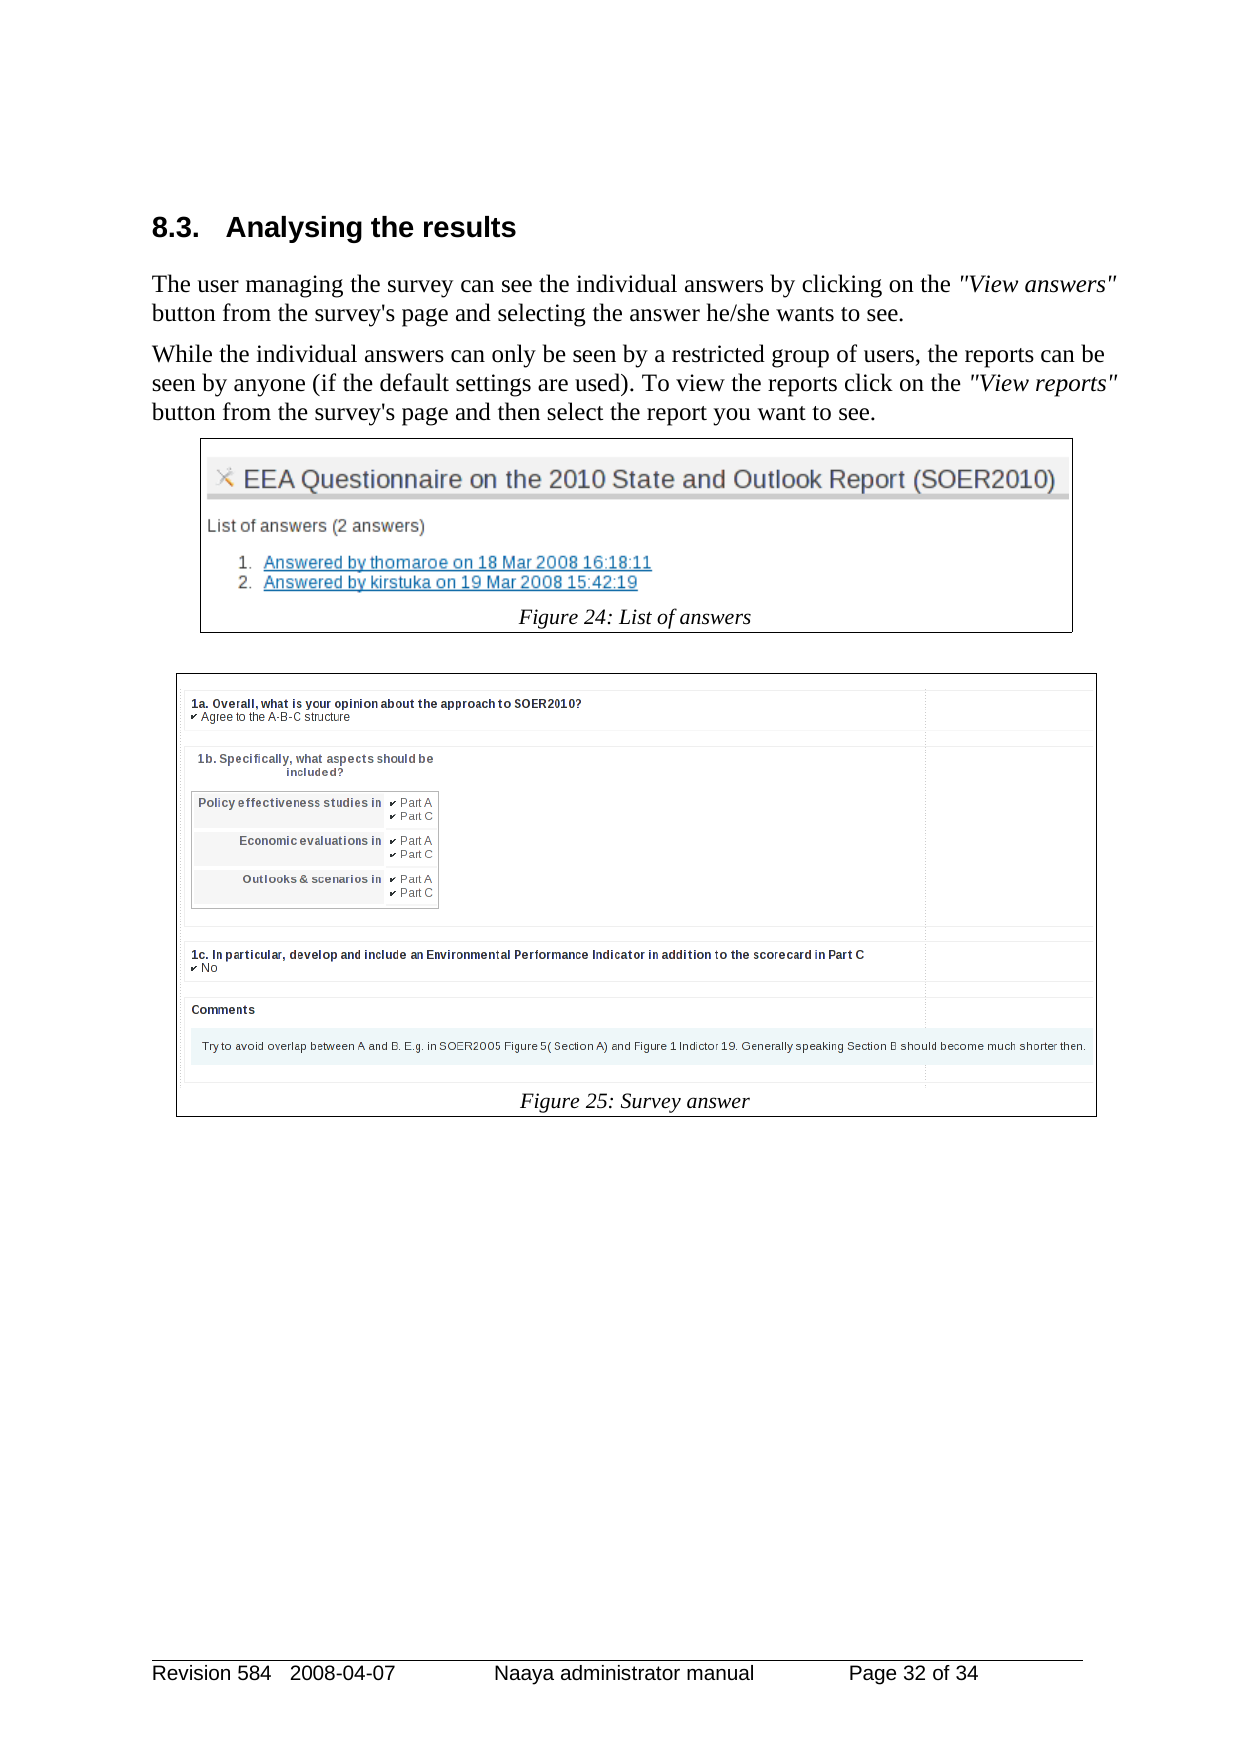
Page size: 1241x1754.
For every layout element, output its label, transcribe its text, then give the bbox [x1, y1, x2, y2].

picture [179, 688, 1094, 1088]
text Figure 25: Survey answer [179, 1088, 1093, 1113]
text The user managing the survey can see the individual answers by clicking on the "View answers" button from the survey's page and selecting the answer he/she wants to see. [152, 269, 1120, 327]
subtitle Analysing the results [152, 210, 1120, 244]
picture [203, 453, 1069, 604]
text While the individual answers can only be seen by a restricted group of users, the reports can be seen by anyone (if the default settings are used). To view the reports click on the "View reports" button from the survey's page and then select the report you want to see. [152, 338, 1120, 426]
text Figure 24: List of answers [203, 604, 1069, 629]
